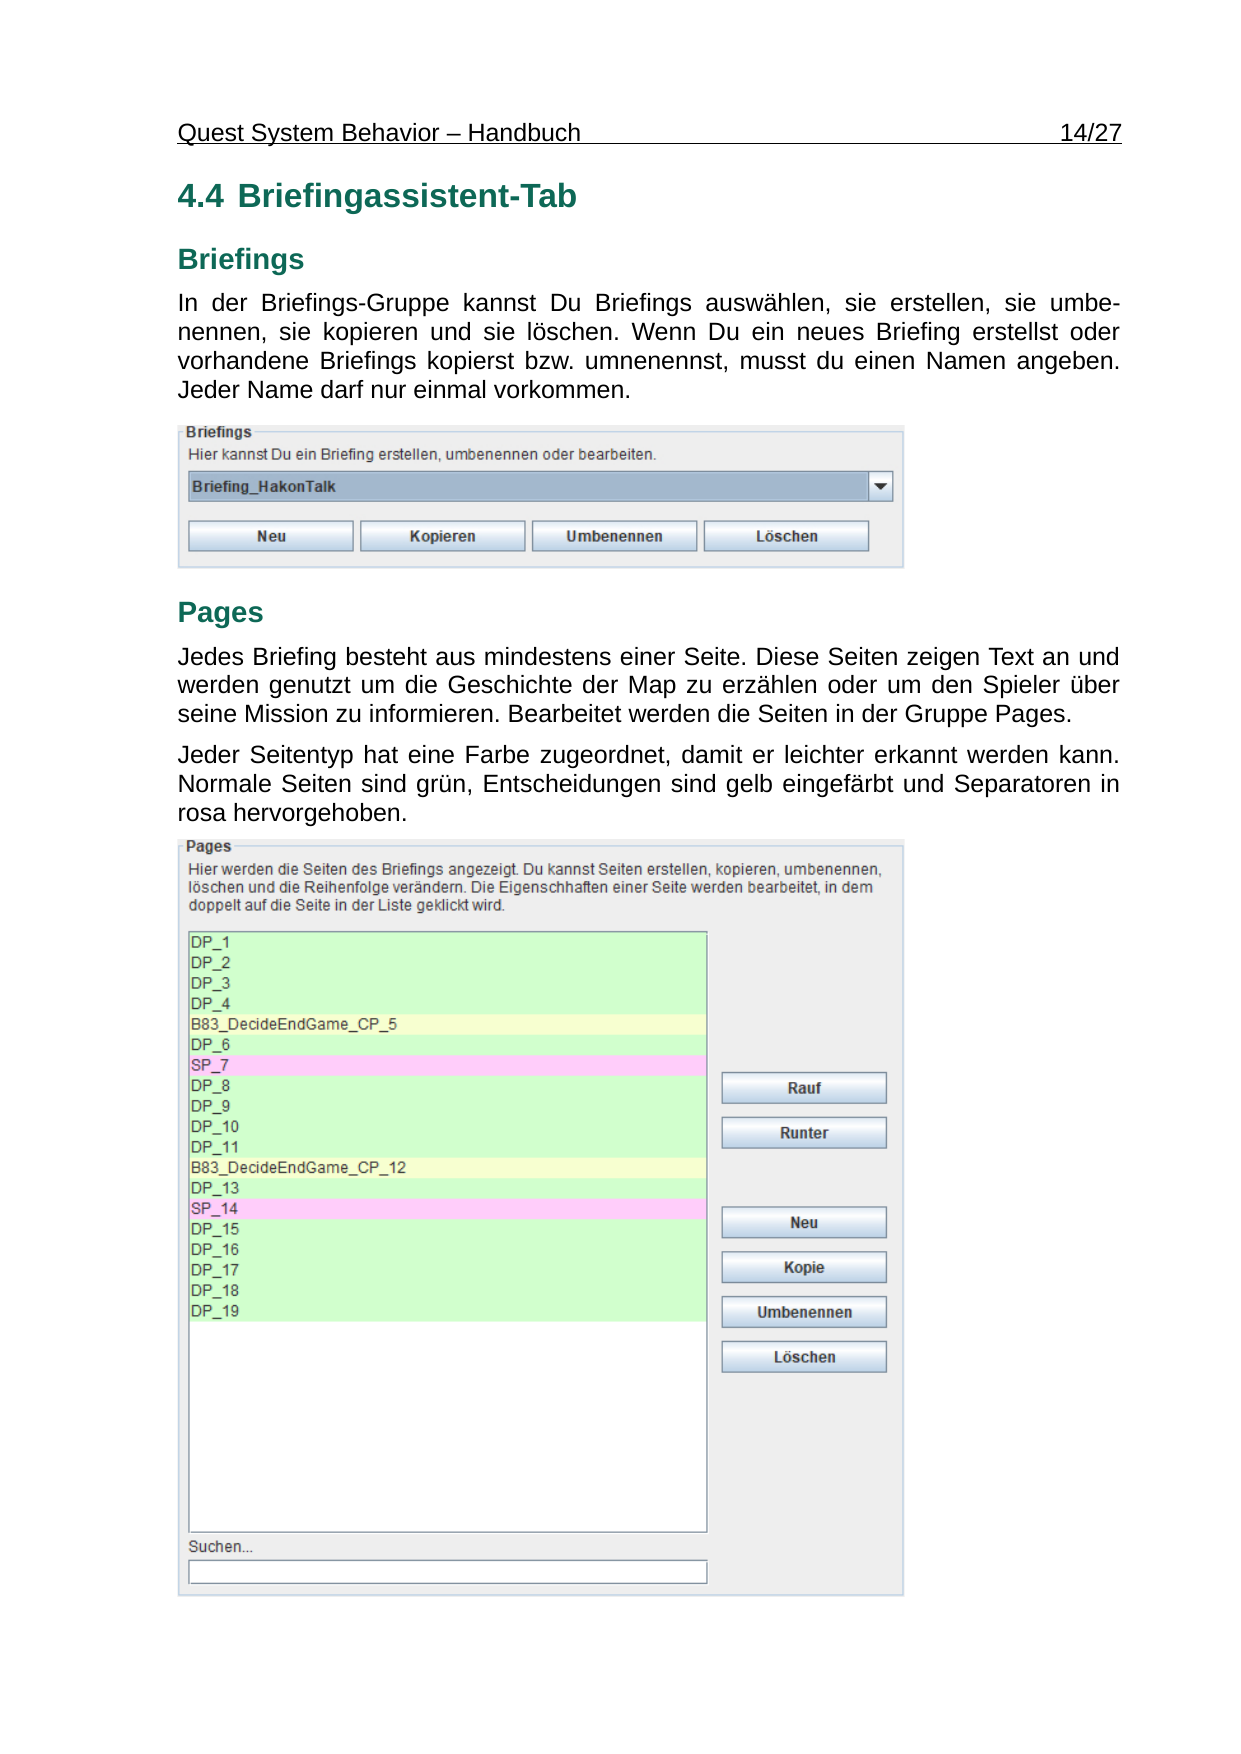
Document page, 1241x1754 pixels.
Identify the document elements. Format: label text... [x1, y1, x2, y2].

subtitle Briefingassistent-Tab [177, 176, 1122, 215]
picture [177, 425, 905, 569]
subtitle Briefings [177, 242, 1122, 276]
text Jeder Seitentyp hat eine Farbe zugeordnet, damit er leichter erkannt werden kann. Normale Seiten sind grün, Entscheidungen sind gelb eingefärbt und Separatoren in rosa hervorgehoben. [177, 740, 1122, 827]
subtitle Pages [177, 595, 1122, 629]
text In der Briefings-Gruppe kannst Du Briefings auswählen, sie erstellen, sie umbe-nennen, sie kopieren und sie löschen. Wenn Du ein neues Briefing erstellst oder vorhandene Briefings kopierst bzw. umnenennst, musst du einen Namen angeben. Jeder Name darf nur einmal vorkommen. [177, 288, 1122, 403]
text Jedes Briefing besteht aus mindestens einer Seite. Diese Seiten zeigen Text an und werden genutzt um die Geschichte der Map zu erzählen oder um den Spieler über seine Mission zu informieren. Bearbeitet werden die Seiten in der Gruppe Pages. [177, 642, 1122, 728]
picture [177, 839, 905, 1597]
